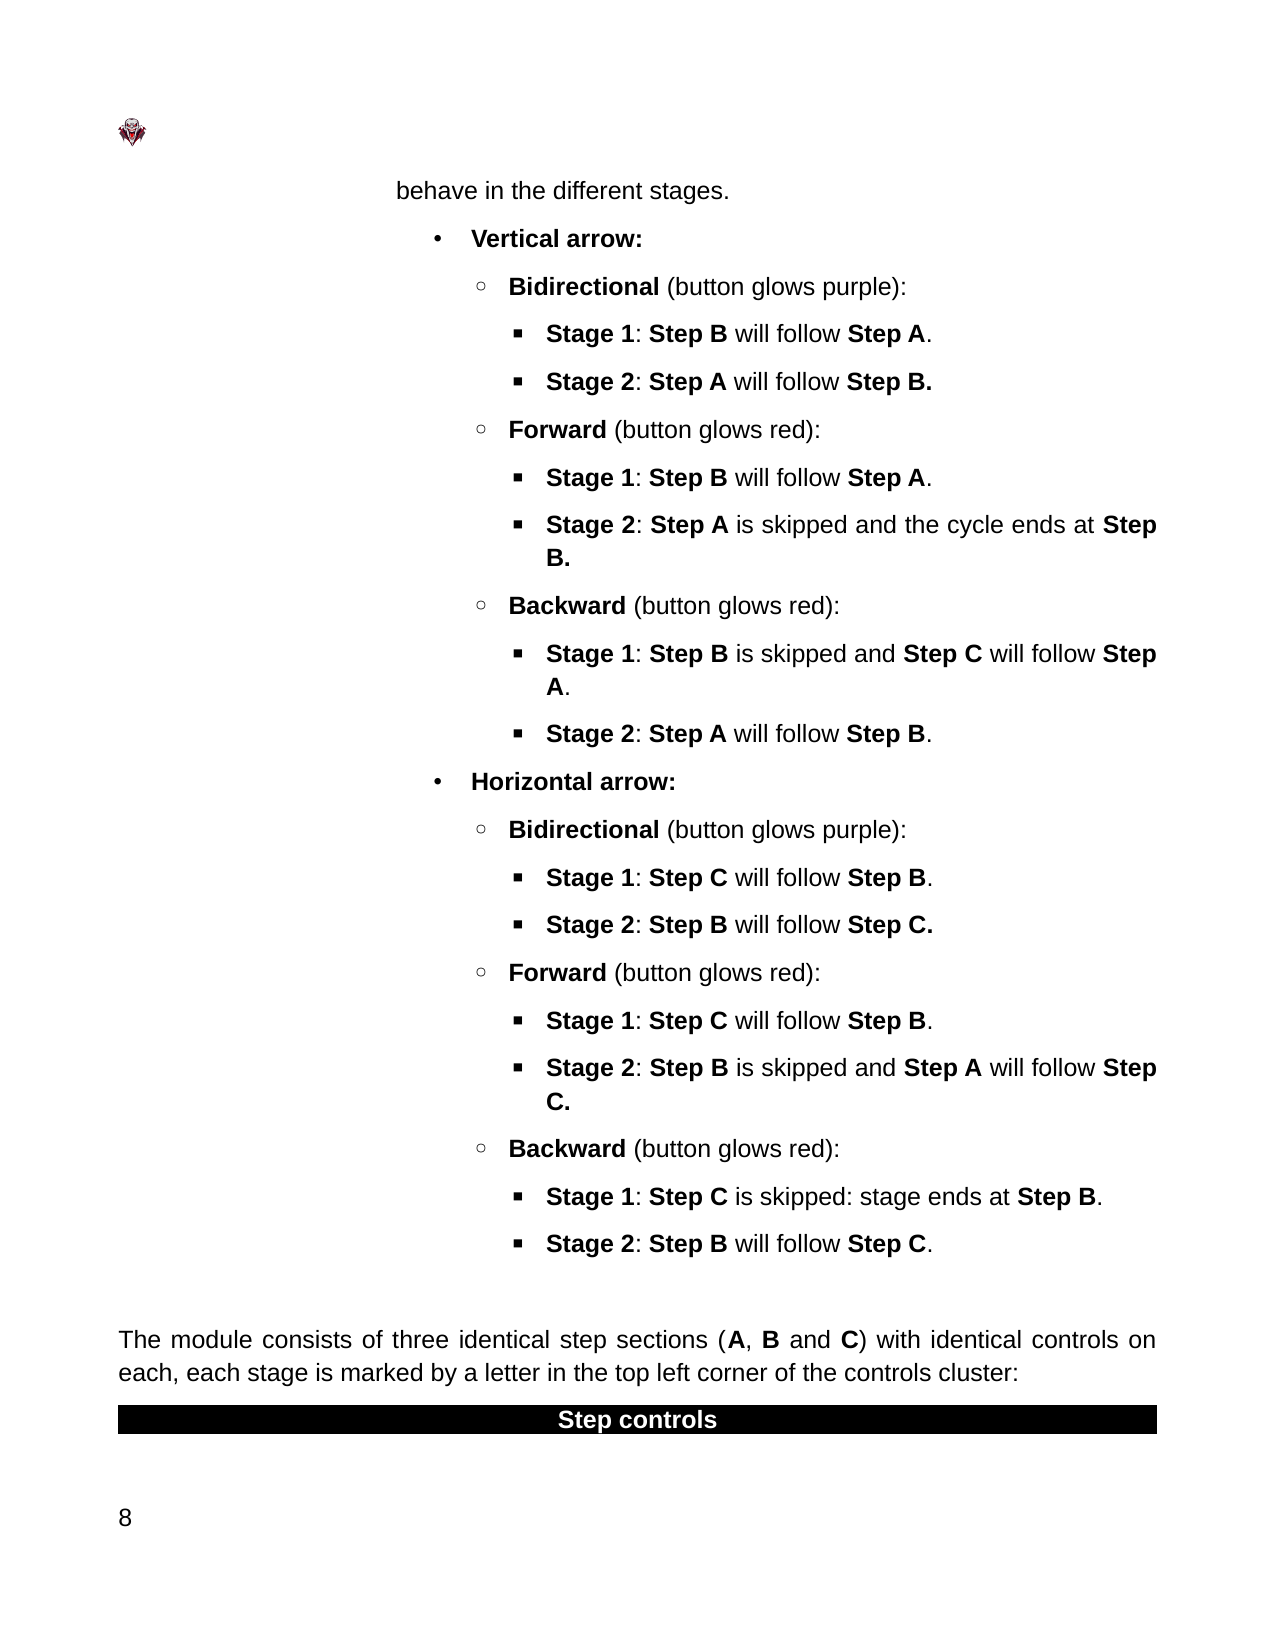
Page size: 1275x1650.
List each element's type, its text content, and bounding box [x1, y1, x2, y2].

table_cell [171, 176, 396, 1277]
table_cell [118, 176, 171, 1277]
table_cell behave in the different stages. Vertical arrow: Bidirectional (button glows purple): Stage 1: Step B will follow Step A. Stage 2: Step A will follow Step B. Forward (button glows red): Stage 1: Step B will follow Step A. Stage 2: Step A is skipped and the cycle ends at Step B. Backward (button glows red): Stage 1: Step B is skipped and Step C will follow Step A. Stage 2: Step A will follow Step B. Horizontal arrow: Bidirectional (button glows purple): Stage 1: Step C will follow Step B. Stage 2: Step B will follow Step C. Forward (button glows red): Stage 1: Step C will follow Step B. Stage 2: Step B is skipped and Step A will follow Step C. Backward (button glows red): Stage 1: Step C is skipped: stage ends at Step B. Stage 2: Step B will follow Step C. [396, 176, 1157, 1277]
text The module consists of three identical step sections (A, B and C) with identical controls on each, each stage is marked by a letter in the top left corner of the controls cluster: [118, 1325, 1157, 1387]
